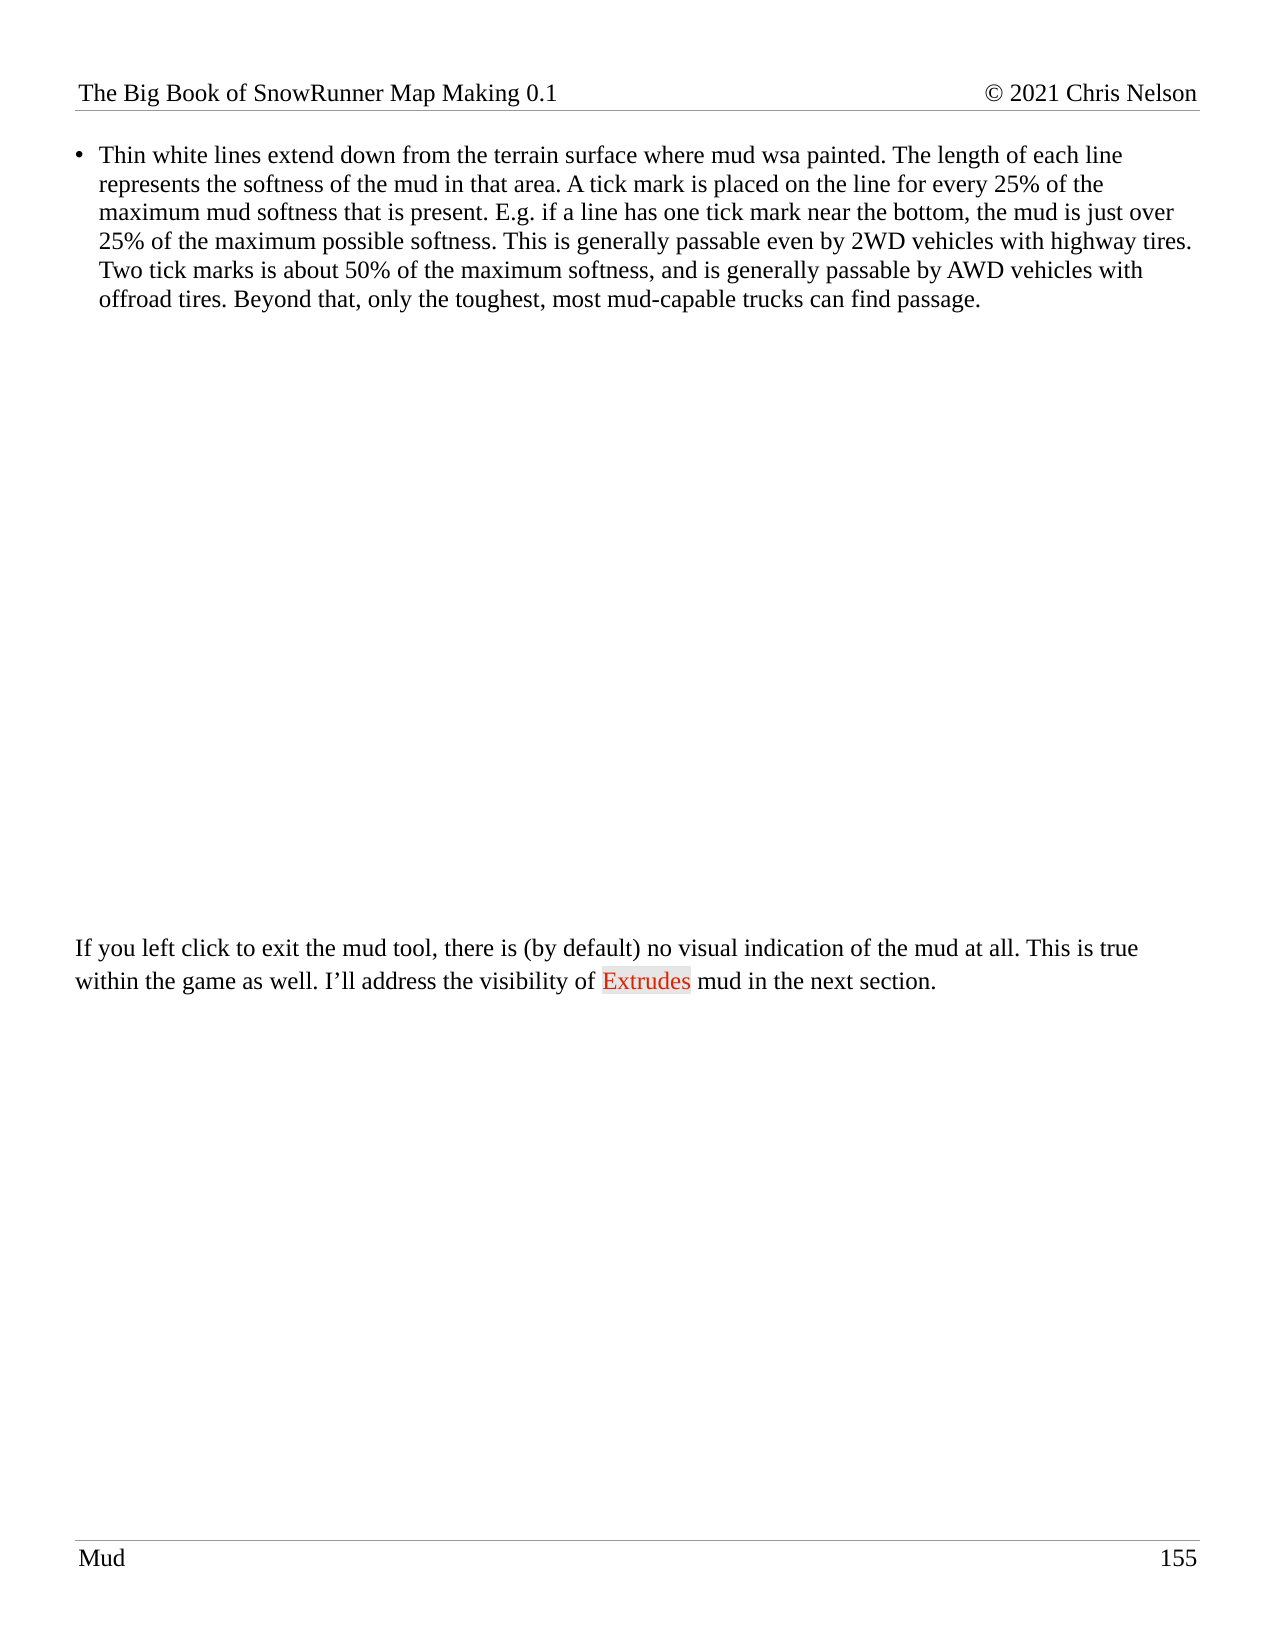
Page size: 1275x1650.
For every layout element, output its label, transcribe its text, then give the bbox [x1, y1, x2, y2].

list Thin white lines extend down from the terrain surface where mud wsa painted. The length of each line represents the softness of the mud in that area. A tick mark is placed on the line for every 25% of the maximum mud softness that is present. E.g. if a line has one tick mark near the bottom, the mud is just over 25% of the maximum possible softness. This is generally passable even by 2WD vehicles with highway tires. Two tick marks is about 50% of the maximum softness, and is generally passable by AWD vehicles with offroad tires. Beyond that, only the toughest, most mud-capable trucks can find passage. [75, 140, 1200, 312]
text If you left click to exit the mud tool, there is (by default) no visual indication of the mud at all. This is true within the game as well. I’ll address the visibility of Extrudes mud in the next section. [75, 933, 1200, 994]
